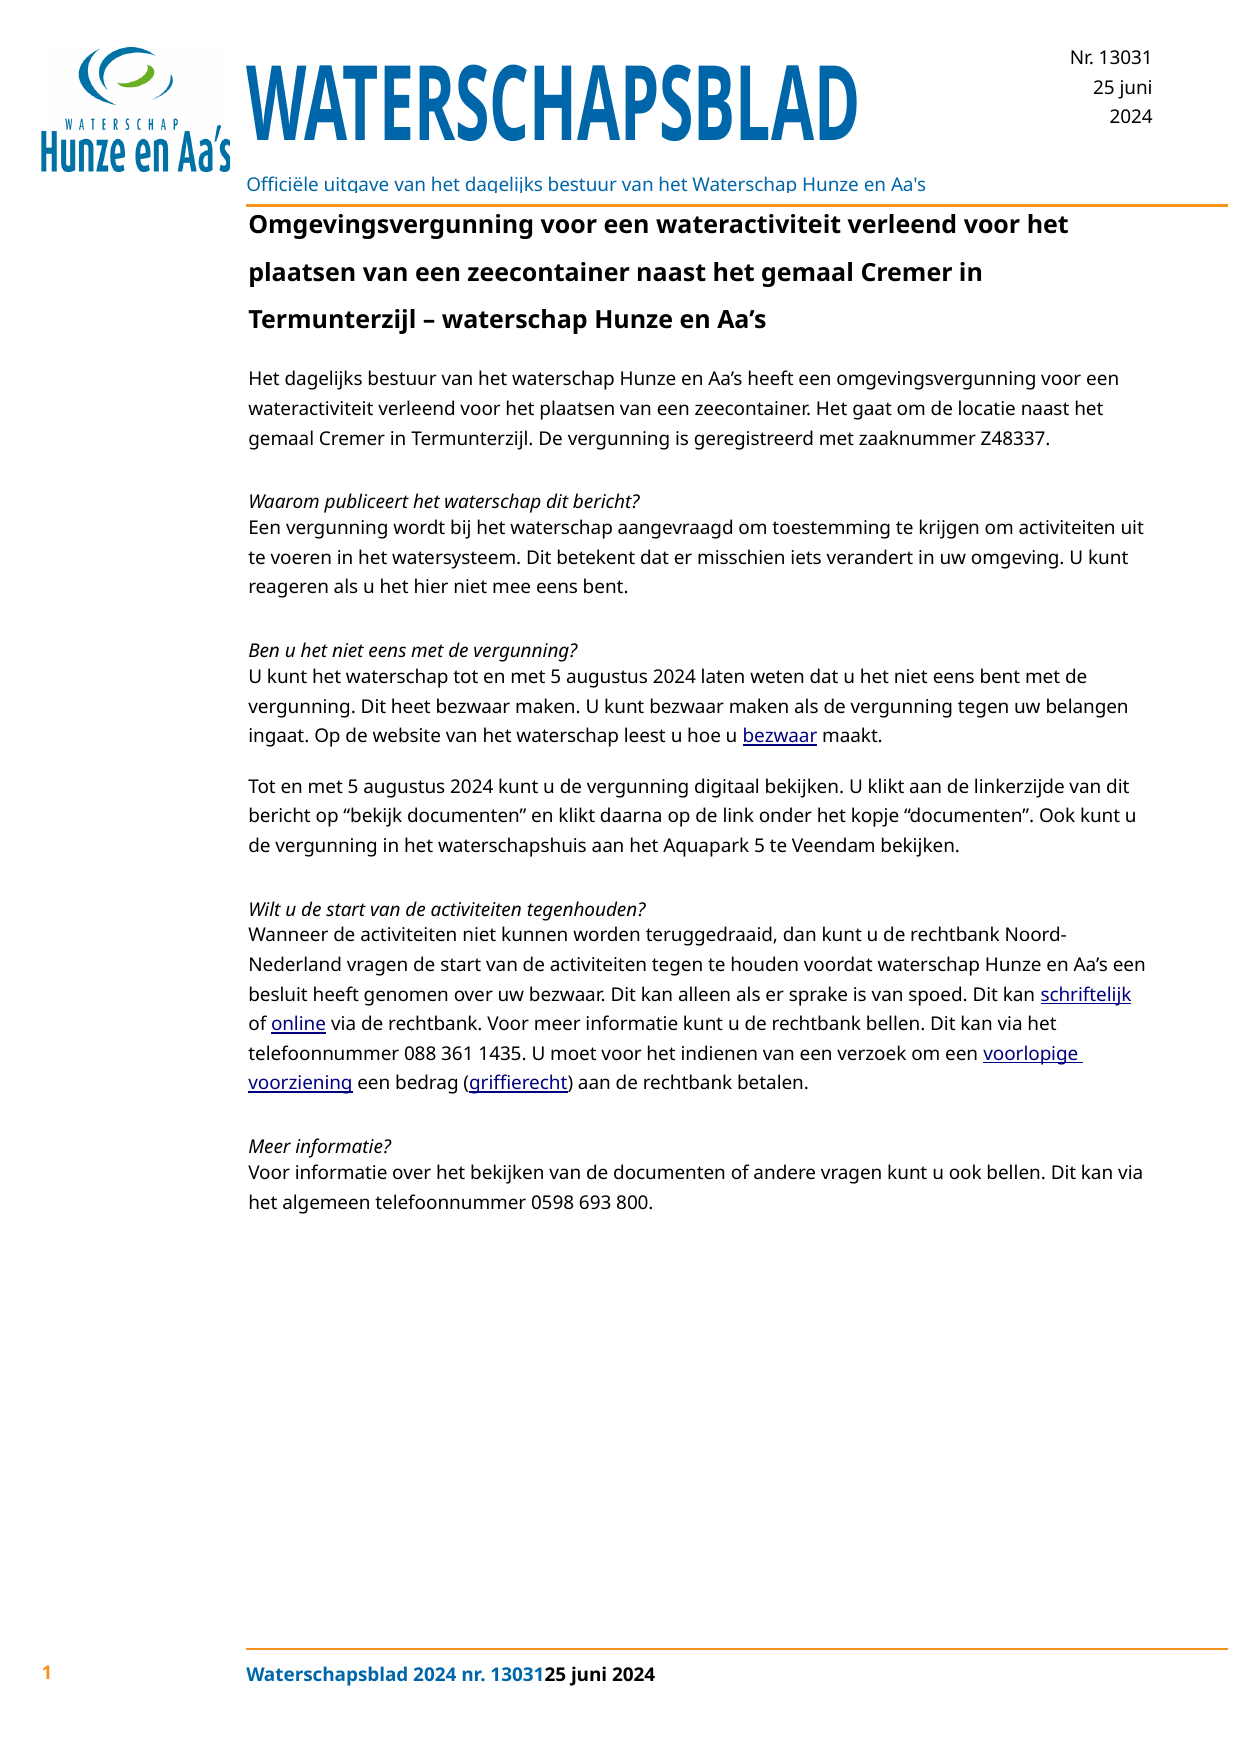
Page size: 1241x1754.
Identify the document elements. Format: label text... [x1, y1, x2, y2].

text Wanneer de activiteiten niet kunnen worden teruggedraaid, dan kunt u de rechtbank Noord-Nederland vragen de start van de activiteiten tegen te houden voordat waterschap Hunze en Aa’s een besluit heeft genomen over uw bezwaar. Dit kan alleen als er sprake is van spoed. Dit kan schriftelijk of online via de rechtbank. Voor meer informatie kunt u de rechtbank bellen. Dit kan via het telefoonnummer 088 361 1435. U moet voor het indienen van een verzoek om een voorlopige voorziening een bedrag (griffierecht) aan de rechtbank betalen. [248, 922, 1152, 1095]
text Wilt u de start van de activiteiten tegenhouden? [248, 896, 1152, 922]
text Tot en met 5 augustus 2024 kunt u de vergunning digitaal bekijken. U klikt aan de linkerzijde van dit bericht op “bekijk documenten” en klikt daarna op de link onder het kopje “documenten”. Ook kunt u de vergunning in het waterschapshuis aan het Aquapark 5 te Veendam bekijken. [248, 773, 1152, 858]
picture [47, 154, 51, 172]
picture [41, 47, 231, 172]
text Meer informatie? [248, 1133, 1152, 1159]
text Het dagelijks bestuur van het waterschap Hunze en Aa’s heeft een omgevingsvergunning voor een wateractiviteit verleend voor het plaatsen van een zeecontainer. Het gaat om de locatie naast het gemaal Cremer in Termunterzijl. De vergunning is geregistreerd met zaaknummer Z48337. [248, 366, 1152, 450]
picture [183, 163, 191, 172]
text Omgevingsvergunning voor een wateractiviteit verleend voor het plaatsen van een zeecontainer naast het gemaal Cremer in Termunterzijl – waterschap Hunze en Aa’s [248, 207, 1152, 336]
text Ben u het niet eens met de vergunning? [248, 637, 1152, 663]
text Voor informatie over het bekijken van de documenten of andere vragen kunt u ook bellen. Dit kan via het algemeen telefoonnummer 0598 693 800. [248, 1159, 1152, 1214]
text Een vergunning wordt bij het waterschap aangevraagd om toestemming te krijgen om activiteiten uit te voeren in het watersysteem. Dit betekent dat er misschien iets verandert in uw omgeving. U kunt reageren als u het hier niet mee eens bent. [248, 514, 1152, 599]
picture [226, 145, 231, 156]
text U kunt het waterschap tot en met 5 augustus 2024 laten weten dat u het niet eens bent met de vergunning. Dit heet bezwaar maken. U kunt bezwaar maken als de vergunning tegen uw belangen ingaat. Op de website van het waterschap leest u hoe u bezwaar maakt. [248, 663, 1152, 748]
text Waarom publiceert het waterschap dit bericht? [248, 489, 1152, 514]
